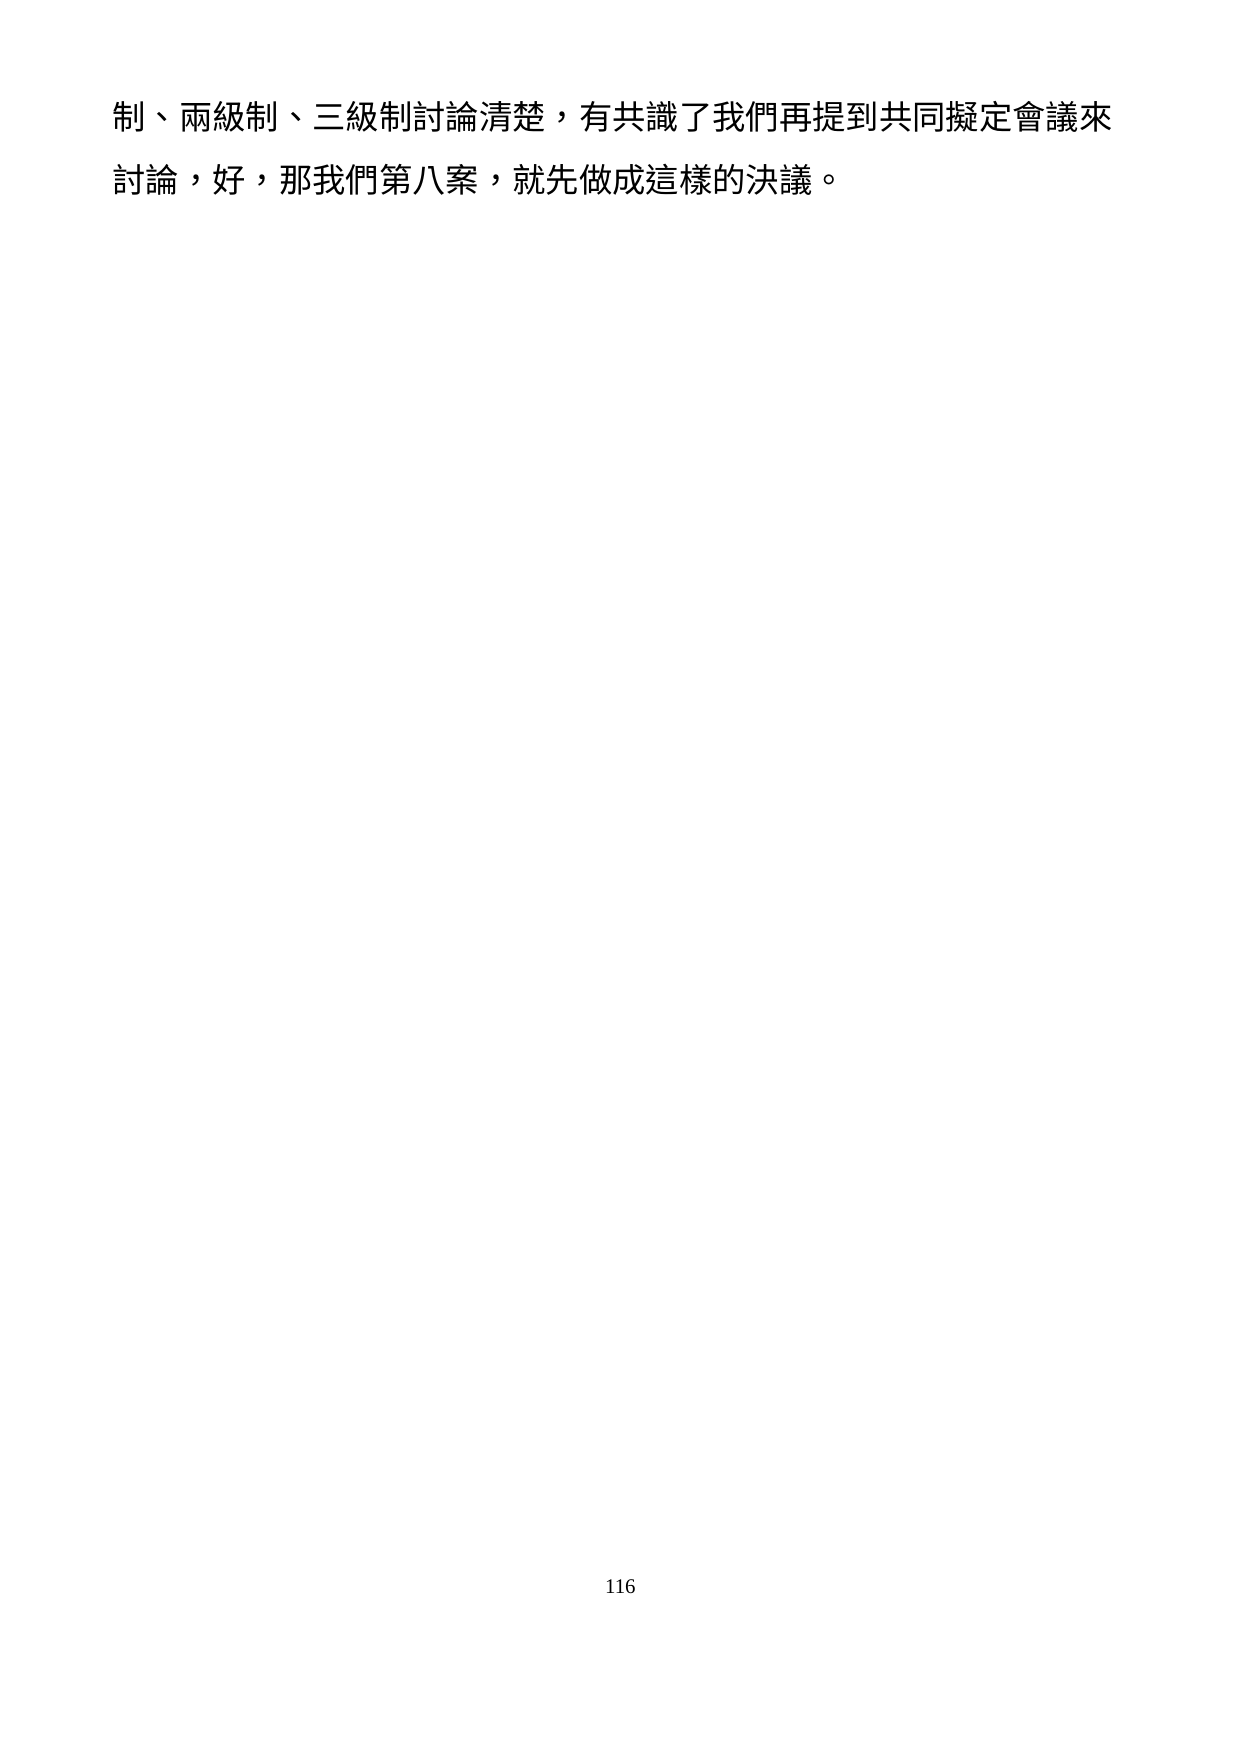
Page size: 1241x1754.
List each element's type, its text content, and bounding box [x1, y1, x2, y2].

text 制、兩級制、三級制討論清楚，有共識了我們再提到共同擬定會議來討論，好，那我們第八案，就先做成這樣的決議。 [112, 73, 1128, 198]
